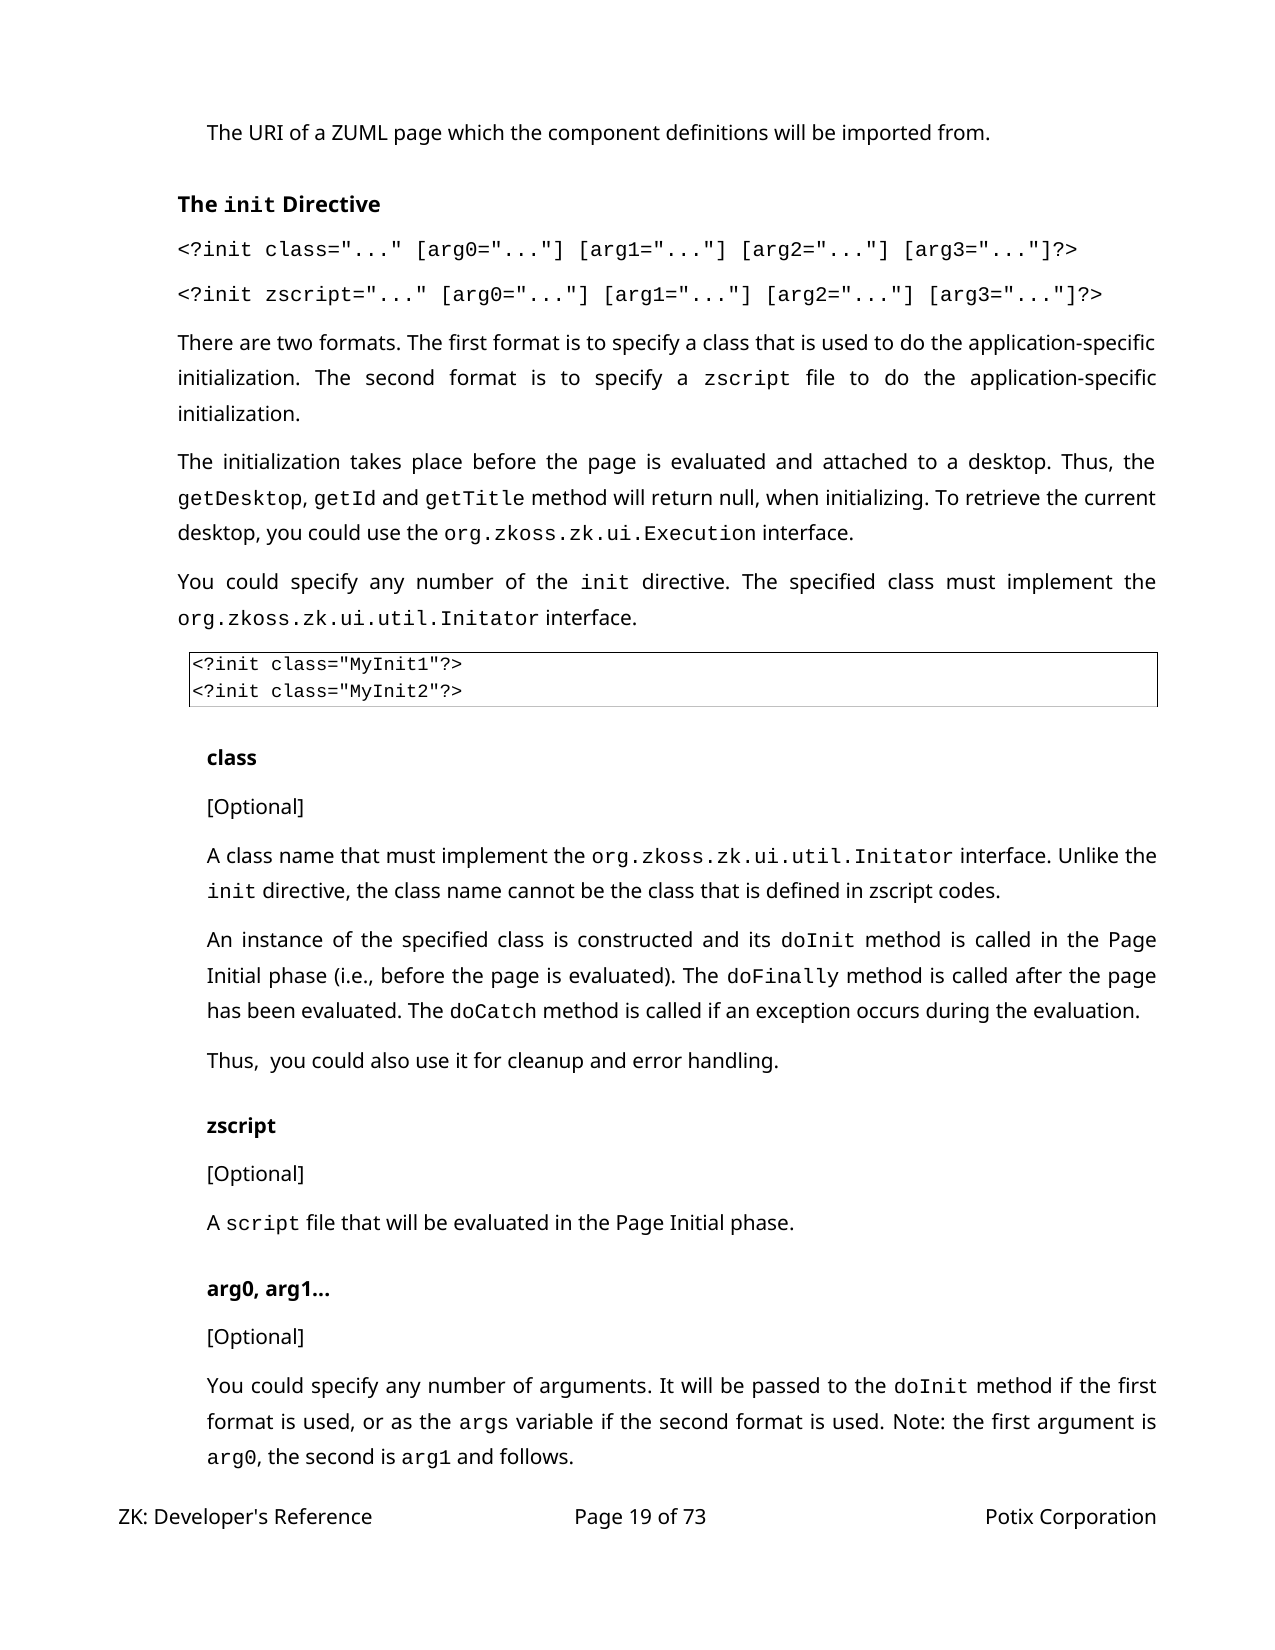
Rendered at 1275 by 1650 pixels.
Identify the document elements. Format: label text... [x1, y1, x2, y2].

text <?init class="..." [arg0="..."] [arg1="..."] [arg2="..."] [arg3="..."]?> [177, 239, 1157, 263]
text <?init zscript="..." [arg0="..."] [arg1="..."] [arg2="..."] [arg3="..."]?> [177, 284, 1157, 307]
text A script file that will be evaluated in the Page Initial phase. [207, 1208, 1157, 1237]
text [Optional] [207, 792, 1157, 820]
text <?init class="MyInit1"?> [190, 653, 1157, 676]
text The initialization takes place before the page is evaluated and attached to a desktop. Thus, the getDesktop, getId and getTitle method will return null, when initializing. To retrieve the current desktop, you could use the org.zkoss.zk.ui.Execution interface. [177, 447, 1157, 547]
text <?init class="MyInit2"?> [190, 679, 1157, 706]
subtitle The init Directive [177, 189, 1157, 219]
text [Optional] [207, 1322, 1157, 1351]
text An instance of the specified class is constructed and its doInit method is called in the Page Initial phase (i.e., before the page is evaluated). The doFinally method is called after the page has been evaluated. The doCatch method is called if an exception occurs during the evaluation. [207, 926, 1157, 1025]
text The URI of a ZUML page which the component definitions will be imported from. [207, 118, 1157, 146]
text There are two formats. The first format is to specify a class that is used to do the application-specific initialization. The second format is to specify a zscript file to do the application-specific initialization. [177, 328, 1157, 427]
subtitle arg0, arg1... [207, 1274, 1157, 1302]
text A class name that must implement the org.zkoss.zk.ui.util.Initator interface. Unlike the init directive, the class name cannot be the class that is defined in zscript codes. [207, 841, 1157, 905]
subtitle zscript [207, 1111, 1157, 1139]
text You could specify any number of the init directive. The specified class must implement the org.zkoss.zk.ui.util.Initator interface. [177, 567, 1157, 631]
text You could specify any number of arguments. It will be passed to the doInit method if the first format is used, or as the args variable if the second format is used. Note: the first argument is arg0, the second is arg1 and follows. [207, 1371, 1157, 1471]
text [Optional] [207, 1159, 1157, 1188]
subtitle class [207, 743, 1157, 771]
text Thus, you could also use it for cleanup and error handling. [207, 1046, 1157, 1074]
